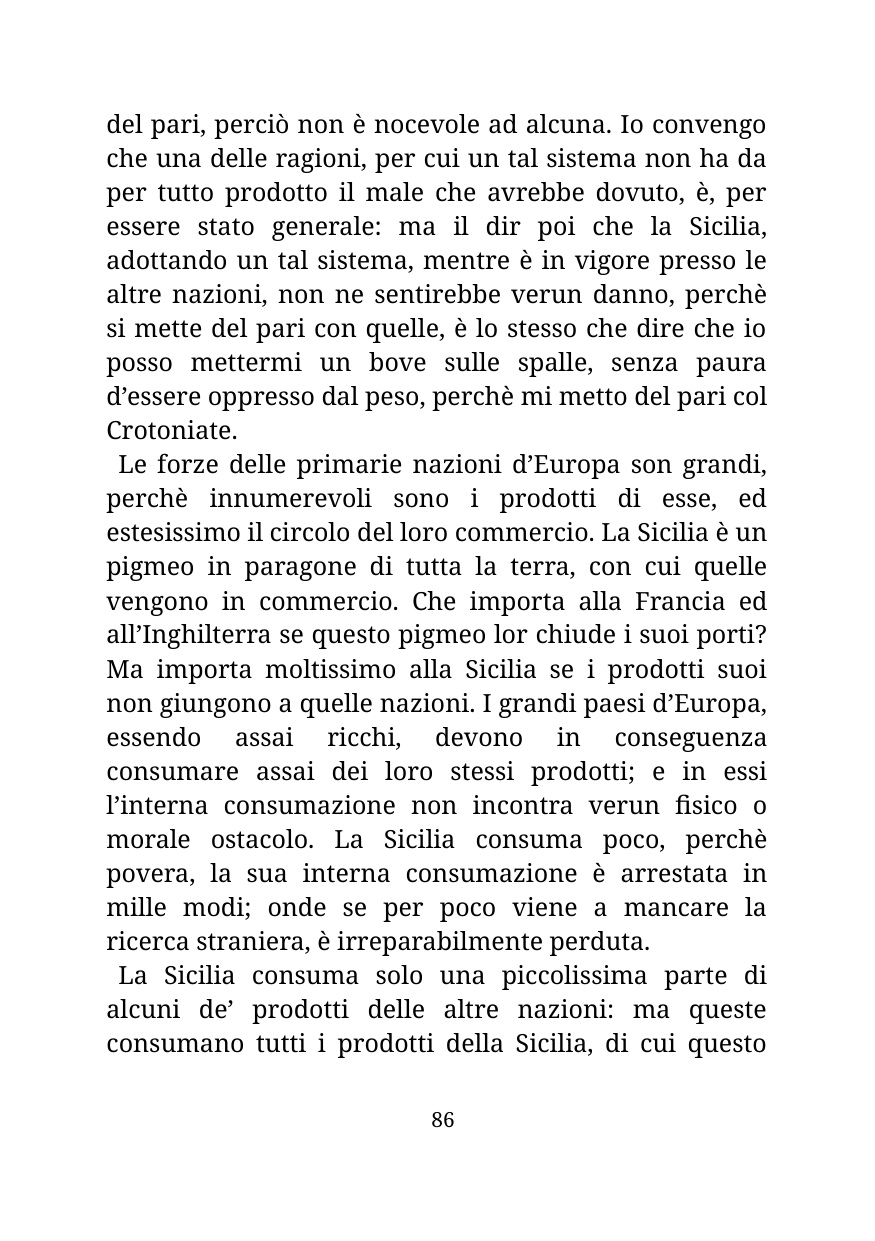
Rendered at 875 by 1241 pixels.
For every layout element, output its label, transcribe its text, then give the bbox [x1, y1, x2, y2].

text La Sicilia consuma solo una piccolissima parte di alcuni de’ prodotti delle altre nazioni: ma queste consumano tutti i prodotti della Sicilia, di cui questo [106, 958, 768, 1060]
text Le forze delle primarie nazioni d’Europa son grandi, perchè innumerevoli sono i prodotti di esse, ed estesissimo il circolo del loro commercio. La Sicilia è un pigmeo in paragone di tutta la terra, con cui quelle vengono in commercio. Che importa alla Francia ed all’Inghilterra se questo pigmeo lor chiude i suoi porti? Ma importa moltissimo alla Sicilia se i prodotti suoi non giungono a quelle nazioni. I grandi paesi d’Europa, essendo assai ricchi, devono in conseguenza consumare assai dei loro stessi prodotti; e in essi l’interna consumazione non incontra verun fisico o morale ostacolo. La Sicilia consuma poco, perchè povera, la sua interna consumazione è arrestata in mille modi; onde se per poco viene a mancare la ricerca straniera, è irreparabilmente perduta. [106, 447, 768, 958]
text del pari, perciò non è nocevole ad alcuna. Io convengo che una delle ragioni, per cui un tal sistema non ha da per tutto prodotto il male che avrebbe dovuto, è, per essere stato generale: ma il dir poi che la Sicilia, adottando un tal sistema, mentre è in vigore presso le altre nazioni, non ne sentirebbe verun danno, perchè si mette del pari con quelle, è lo stesso che dire che io posso mettermi un bove sulle spalle, senza paura d’essere oppresso dal peso, perchè mi metto del pari col Crotoniate. [106, 106, 768, 447]
